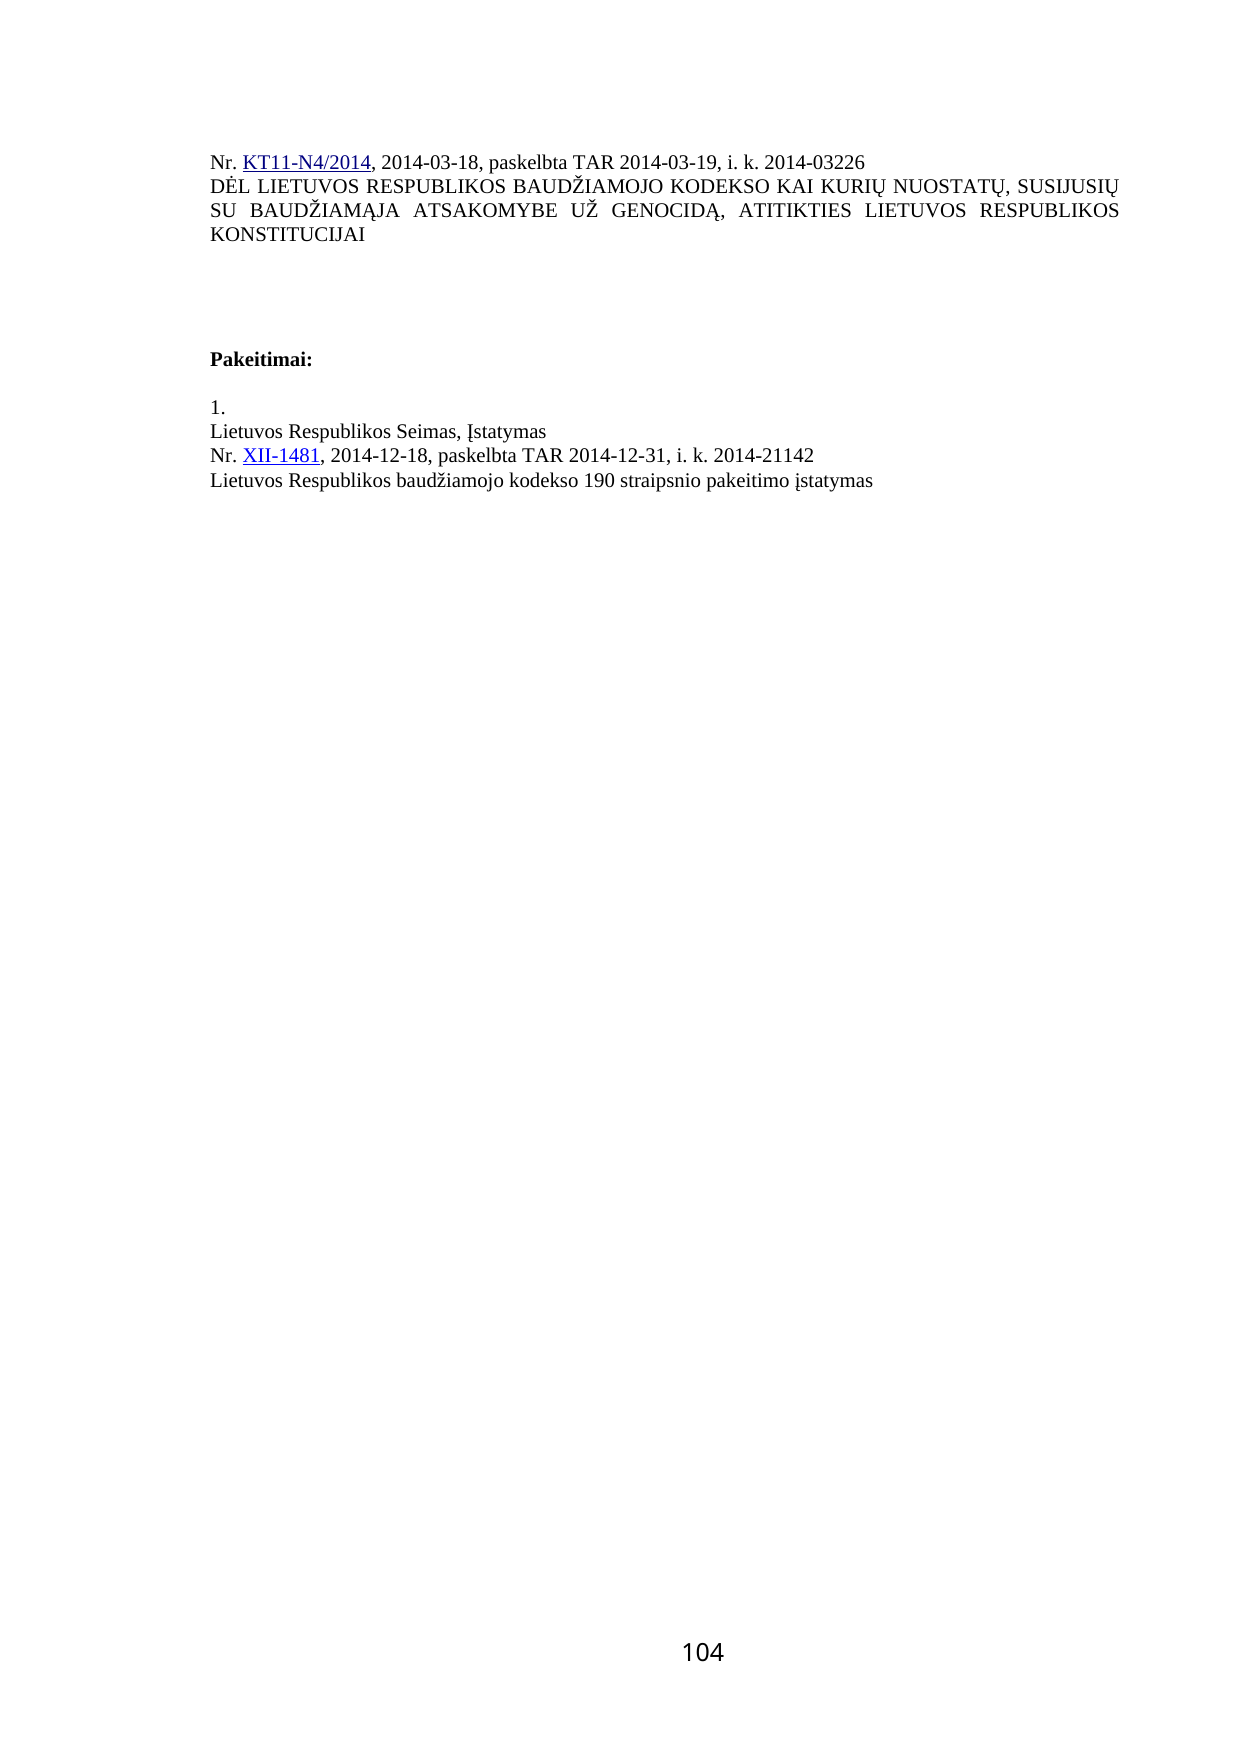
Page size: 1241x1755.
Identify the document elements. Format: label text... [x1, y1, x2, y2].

text Pakeitimai: [210, 347, 1120, 371]
text 1. [210, 395, 1120, 419]
text Lietuvos Respublikos Seimas, Įstatymas [210, 419, 1120, 443]
text Lietuvos Respublikos baudžiamojo kodekso 190 straipsnio pakeitimo įstatymas [210, 467, 1120, 492]
text DĖL LIETUVOS RESPUBLIKOS BAUDŽIAMOJO KODEKSO KAI KURIŲ NUOSTATŲ, SUSIJUSIŲ SU BAUDŽIAMĄJA ATSAKOMYBE UŽ GENOCIDĄ, ATITIKTIES LIETUVOS RESPUBLIKOS KONSTITUCIJAI [210, 174, 1120, 246]
text Nr. KT11-N4/2014, 2014-03-18, paskelbta TAR 2014-03-19, i. k. 2014-03226 [210, 150, 1120, 174]
text Nr. XII-1481, 2014-12-18, paskelbta TAR 2014-12-31, i. k. 2014-21142 [210, 443, 1120, 467]
